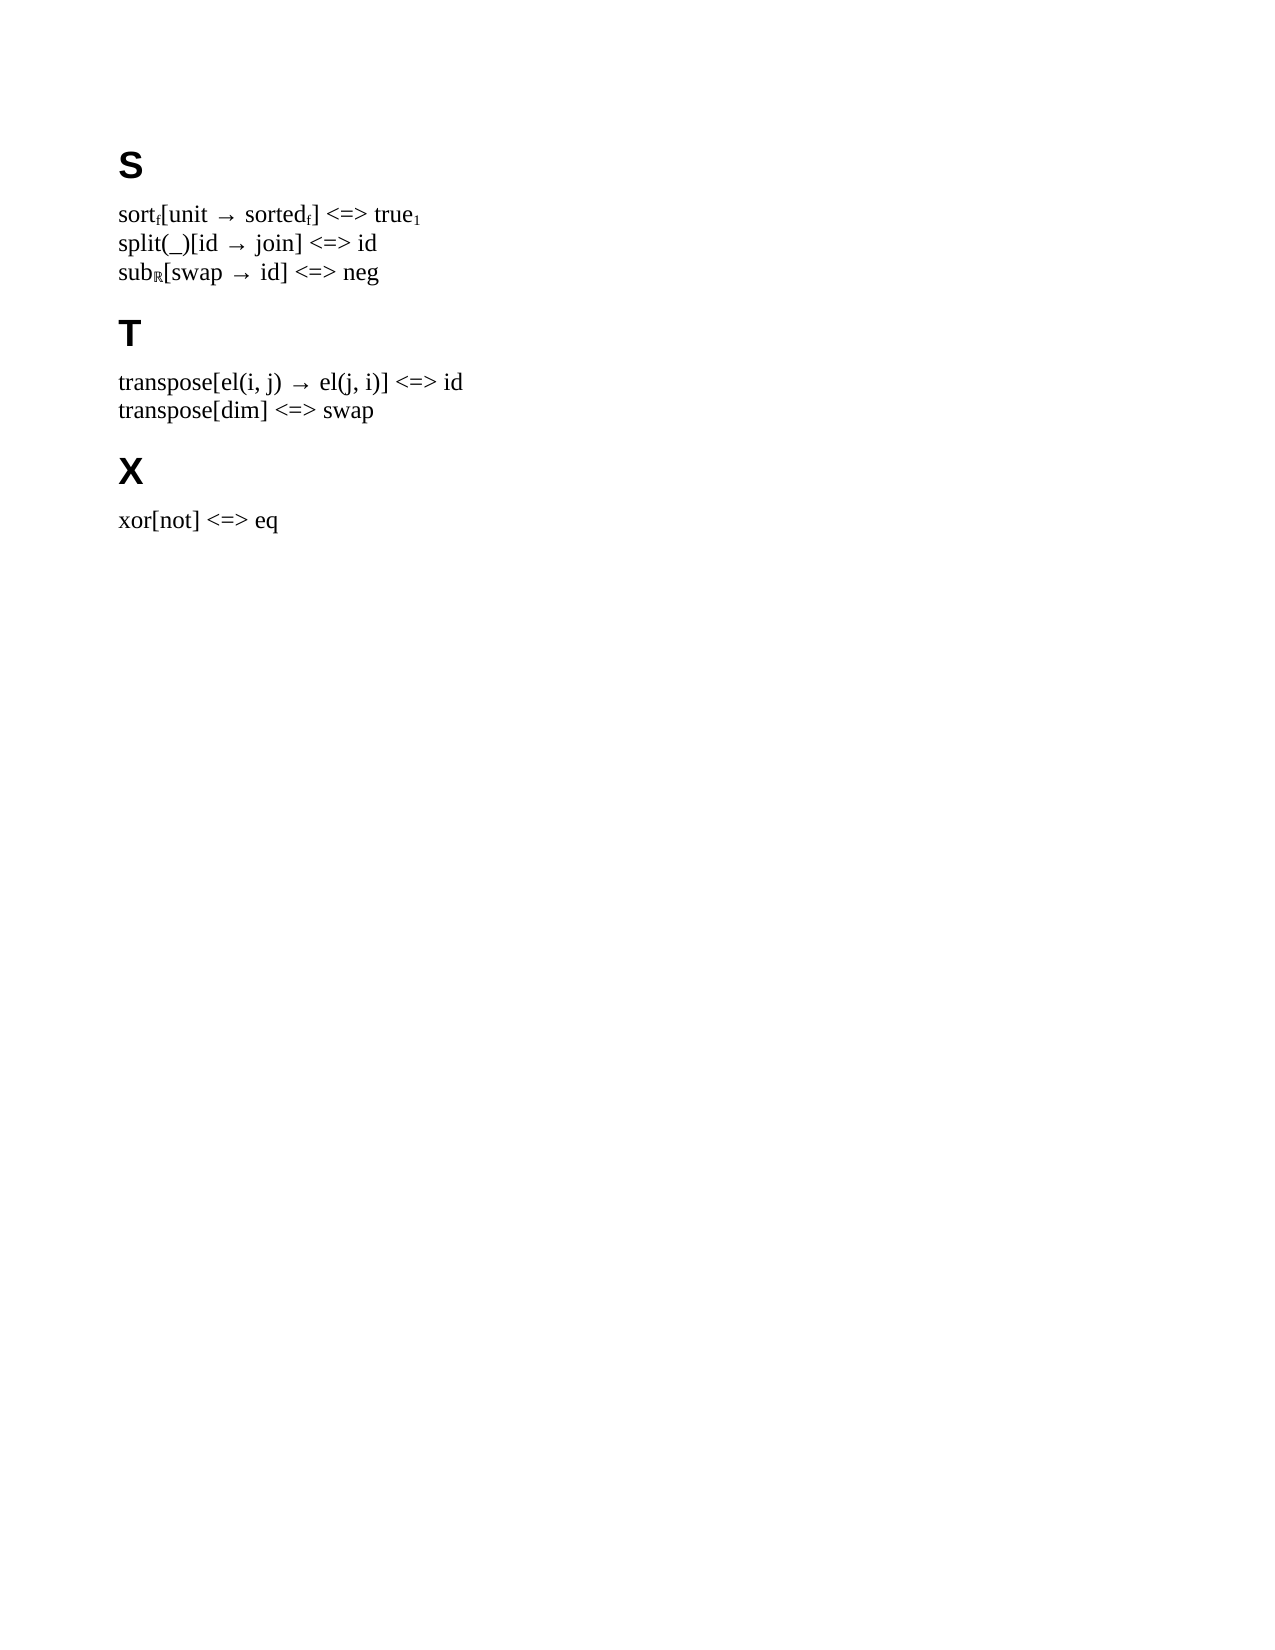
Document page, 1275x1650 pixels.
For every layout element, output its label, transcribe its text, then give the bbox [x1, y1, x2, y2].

text sortf[unit → sortedf] <=> true1 [118, 199, 1157, 228]
text xor[not] <=> eq [118, 505, 1157, 534]
text split(_)[id → join] <=> id [118, 228, 1157, 257]
subtitle T [118, 311, 1157, 354]
text transpose[dim] <=> swap [118, 395, 1157, 424]
text transpose[el(i, j) → el(j, i)] <=> id [118, 367, 1157, 395]
subtitle S [118, 143, 1157, 187]
text subℝ[swap → id] <=> neg [118, 257, 1157, 286]
subtitle X [118, 449, 1157, 493]
